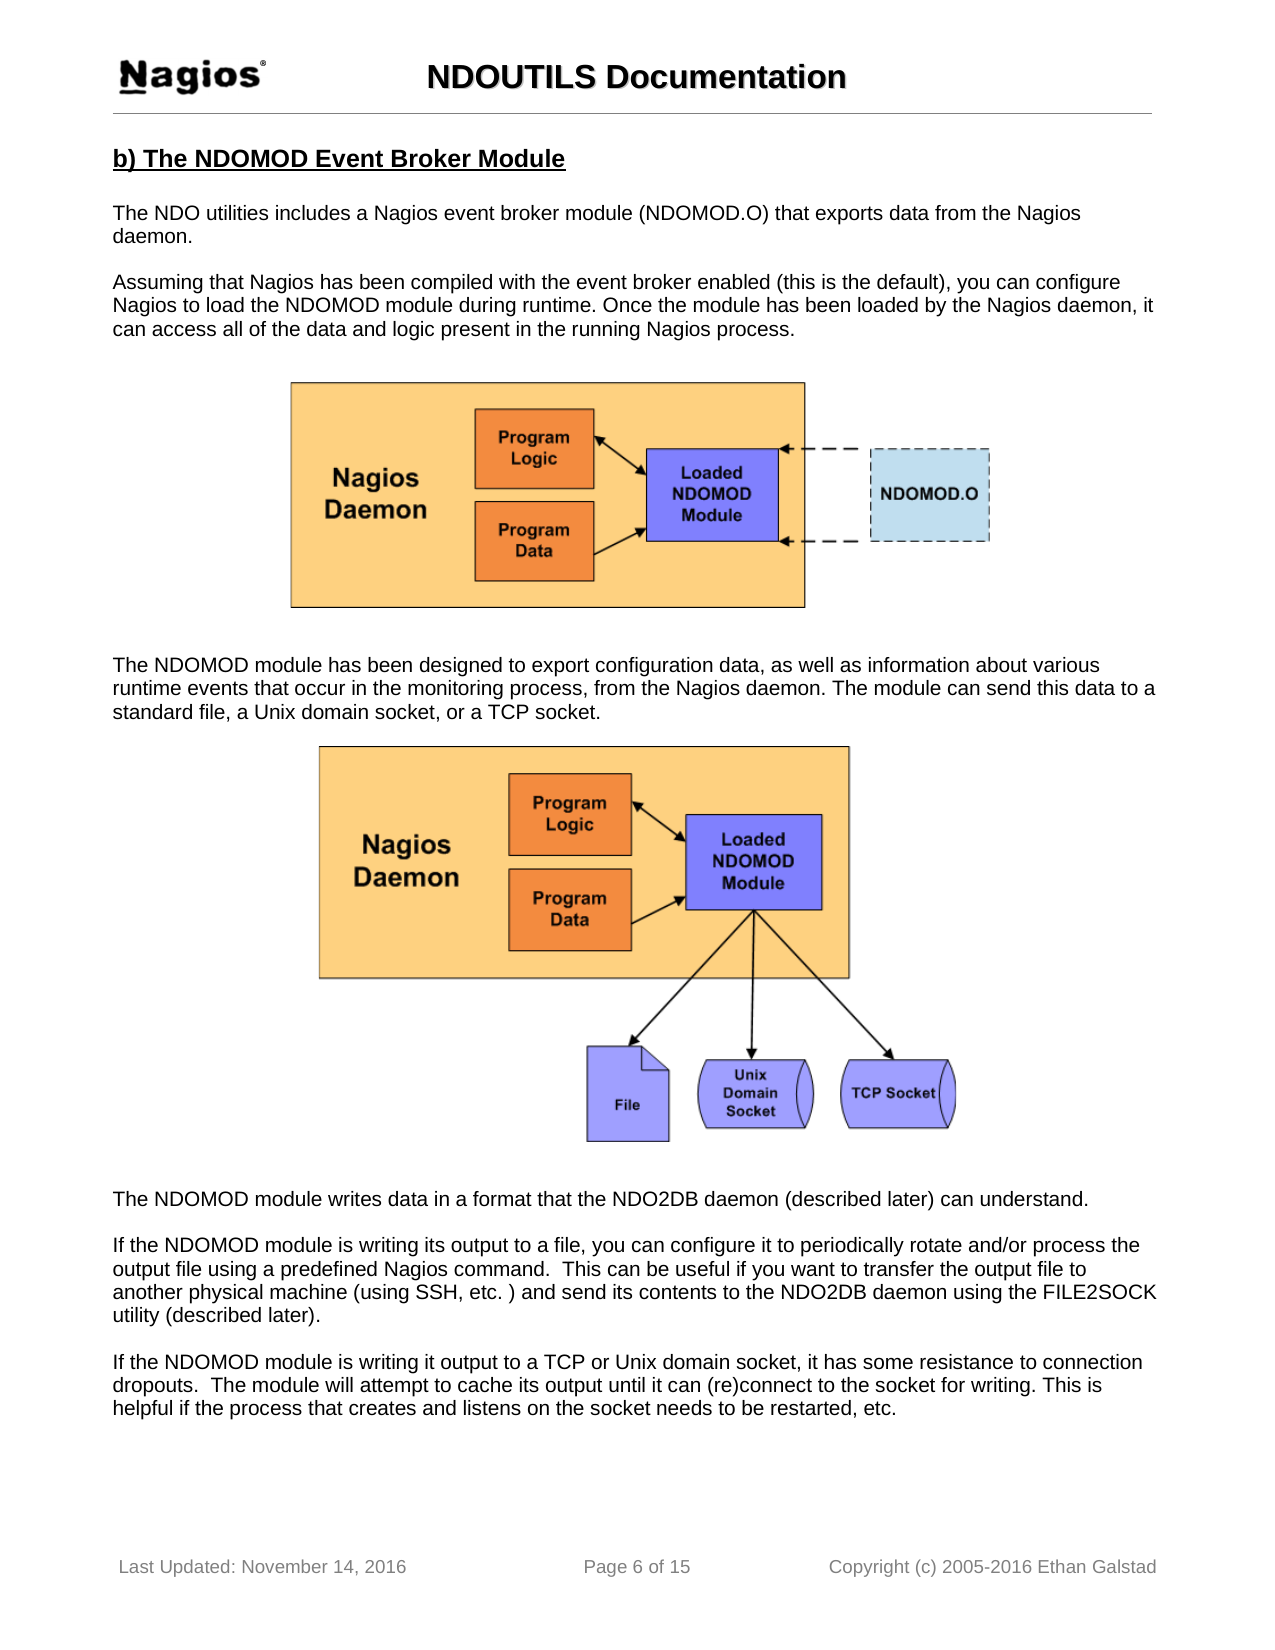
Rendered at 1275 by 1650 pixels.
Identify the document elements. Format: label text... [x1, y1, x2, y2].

text If the NDOMOD module is writing it output to a TCP or Unix domain socket, it has some resistance to connection dropouts. The module will attempt to cache its output until it can (re)connect to the socket for writing. This is helpful if the process that creates and listens on the socket needs to be restarted, etc. [112, 1350, 1162, 1420]
text Assuming that Nagios has been compiled with the event broker enabled (this is the default), you can configure Nagios to load the NDOMOD module during runtime. Once the module has been loaded by the Nagios daemon, it can access all of the data and logic present in the running Nagios process. [112, 271, 1162, 341]
text b) The NDOMOD Event Broker Module [112, 145, 1162, 173]
picture [318, 746, 957, 1142]
text The NDOMOD module has been designed to export configuration data, as well as information about various runtime events that occur in the monitoring process, from the Nagios daemon. The module can send this data to a standard file, a Unix domain socket, or a TCP socket. [112, 654, 1162, 723]
text If the NDOMOD module is writing its output to a file, you can configure it to periodically rotate and/or process the output file using a predefined Nagios command. This can be useful if you want to transfer the output file to another physical machine (using SSH, etc. ) and send its contents to the NDO2DB daemon using the FILE2SOCK utility (described later). [112, 1234, 1162, 1327]
picture [118, 58, 268, 96]
text The NDO utilities includes a Nagios event broker module (NDOMOD.O) that exports data from the Nagios daemon. [112, 201, 1162, 248]
picture [290, 382, 990, 608]
text The NDOMOD module writes data in a format that the NDO2DB daemon (described later) can understand. [112, 1188, 1162, 1211]
